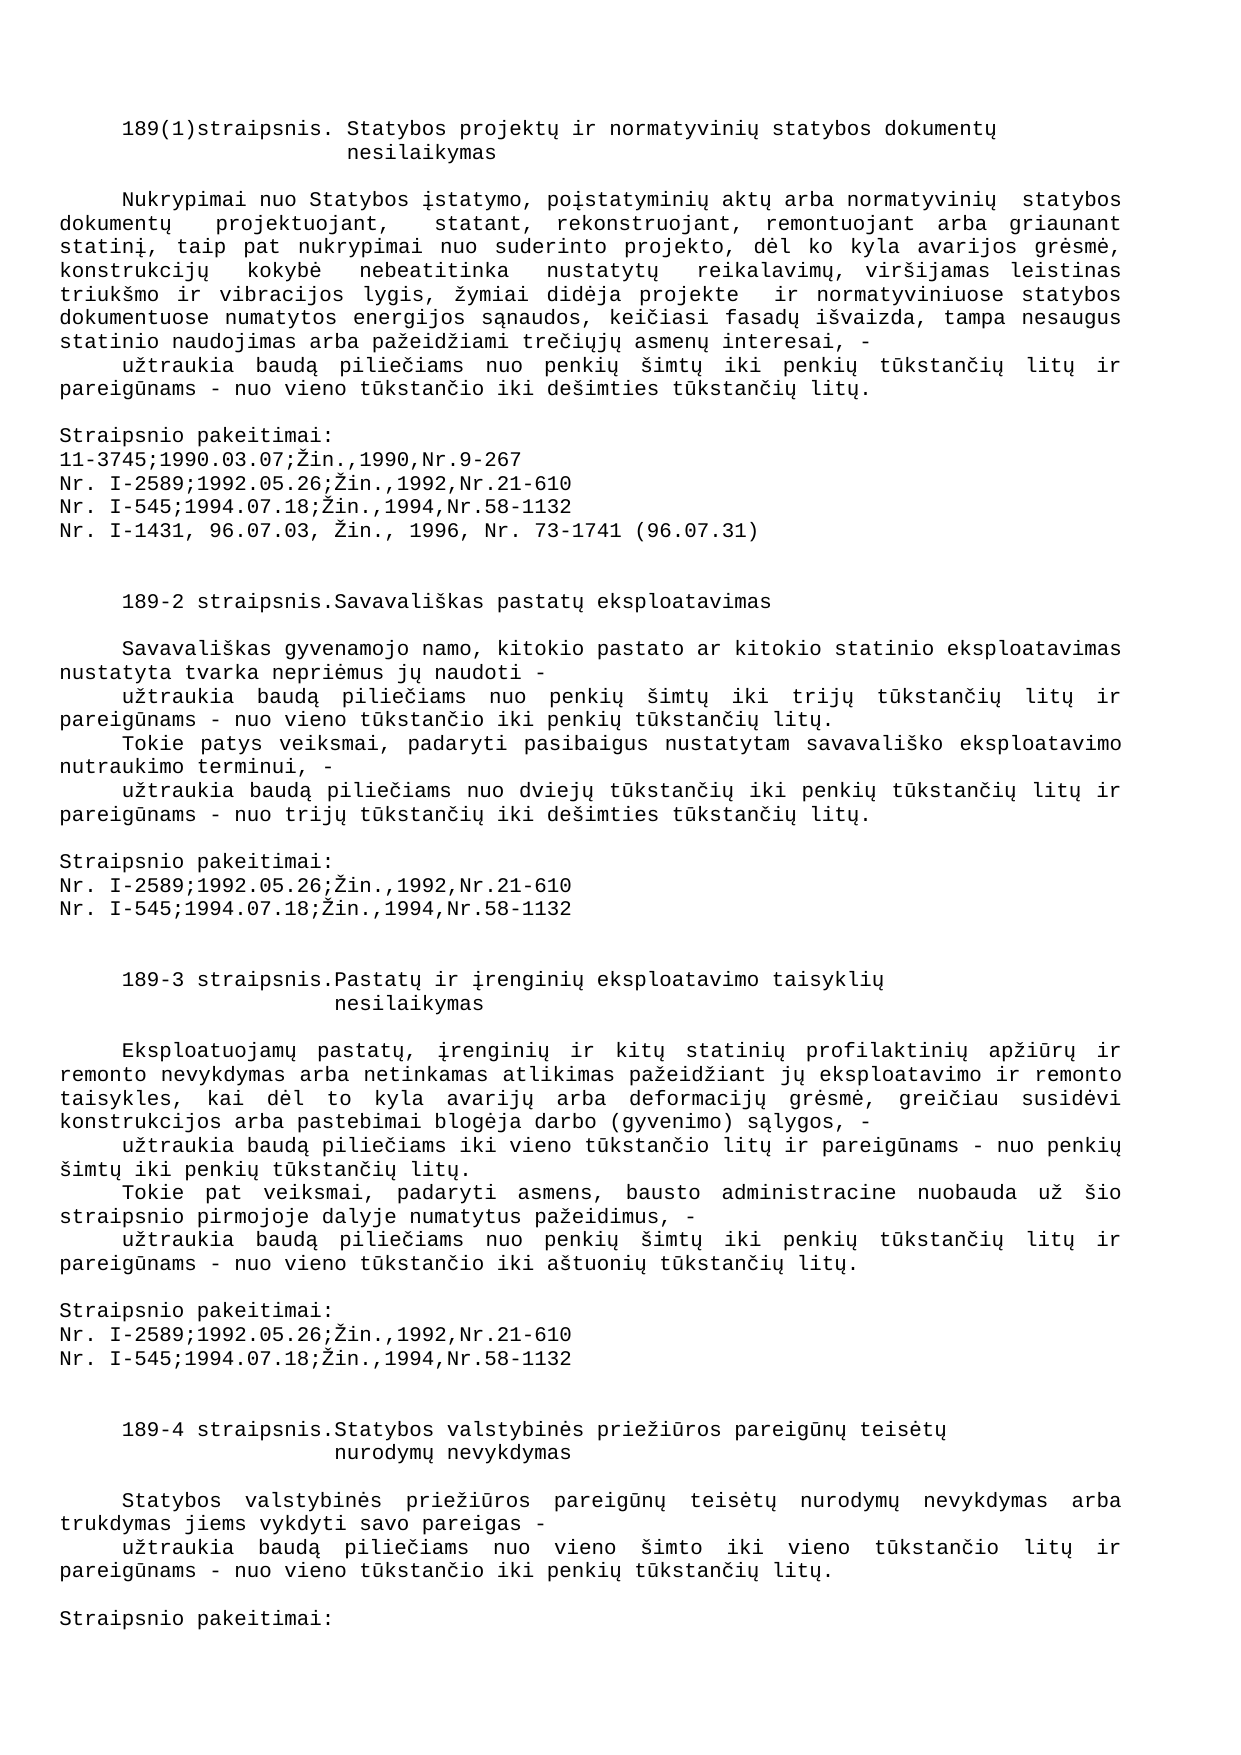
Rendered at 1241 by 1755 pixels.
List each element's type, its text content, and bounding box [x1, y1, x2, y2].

text Tokie patys veiksmai, padaryti pasibaigus nustatytam savavališko eksploatavimo nutraukimo terminui, - [59, 733, 1122, 780]
text Nr. I-545;1994.07.18;Žin.,1994,Nr.58-1132 [59, 1348, 1122, 1371]
text 189-4 straipsnis.Statybos valstybinės priežiūros pareigūnų teisėtų [59, 1419, 1122, 1442]
text užtraukia baudą piliečiams nuo vieno šimto iki vieno tūkstančio litų ir pareigūnams - nuo vieno tūkstančio iki penkių tūkstančių litų. [59, 1537, 1122, 1584]
text Straipsnio pakeitimai: [59, 1300, 1122, 1324]
text 189(1)straipsnis. Statybos projektų ir normatyvinių statybos dokumentų [59, 118, 1122, 142]
text Nr. I-545;1994.07.18;Žin.,1994,Nr.58-1132 [59, 898, 1122, 922]
text Tokie pat veiksmai, padaryti asmens, bausto administracine nuobauda už šio straipsnio pirmojoje dalyje numatytus pažeidimus, - [59, 1182, 1122, 1229]
text Savavališkas gyvenamojo namo, kitokio pastato ar kitokio statinio eksploatavimas nustatyta tvarka nepriėmus jų naudoti - [59, 638, 1122, 686]
text nesilaikymas [59, 993, 1122, 1017]
text Nr. I-2589;1992.05.26;Žin.,1992,Nr.21-610 [59, 875, 1122, 898]
text Straipsnio pakeitimai: [59, 851, 1122, 875]
text užtraukia baudą piliečiams nuo penkių šimtų iki penkių tūkstančių litų ir pareigūnams - nuo vieno tūkstančio iki aštuonių tūkstančių litų. [59, 1229, 1122, 1277]
text 189-2 straipsnis.Savavališkas pastatų eksploatavimas [59, 591, 1122, 615]
text Nr. I-545;1994.07.18;Žin.,1994,Nr.58-1132 [59, 496, 1122, 520]
text 11-3745;1990.03.07;Žin.,1990,Nr.9-267 [59, 449, 1122, 473]
text Straipsnio pakeitimai: [59, 426, 1122, 449]
text užtraukia baudą piliečiams nuo penkių šimtų iki penkių tūkstančių litų ir pareigūnams - nuo vieno tūkstančio iki dešimties tūkstančių litų. [59, 354, 1122, 402]
text nurodymų nevykdymas [59, 1442, 1122, 1466]
text 189-3 straipsnis.Pastatų ir įrenginių eksploatavimo taisyklių [59, 969, 1122, 993]
text Nr. I-2589;1992.05.26;Žin.,1992,Nr.21-610 [59, 1324, 1122, 1348]
text Nr. I-1431, 96.07.03, Žin., 1996, Nr. 73-1741 (96.07.31) [59, 520, 1122, 544]
text užtraukia baudą piliečiams iki vieno tūkstančio litų ir pareigūnams - nuo penkių šimtų iki penkių tūkstančių litų. [59, 1135, 1122, 1182]
text nesilaikymas [59, 142, 1122, 165]
text Straipsnio pakeitimai: [59, 1608, 1122, 1631]
text Statybos valstybinės priežiūros pareigūnų teisėtų nurodymų nevykdymas arba trukdymas jiems vykdyti savo pareigas - [59, 1489, 1122, 1537]
text Nr. I-2589;1992.05.26;Žin.,1992,Nr.21-610 [59, 473, 1122, 496]
text užtraukia baudą piliečiams nuo dviejų tūkstančių iki penkių tūkstančių litų ir pareigūnams - nuo trijų tūkstančių iki dešimties tūkstančių litų. [59, 780, 1122, 827]
text Eksploatuojamų pastatų, įrenginių ir kitų statinių profilaktinių apžiūrų ir remonto nevykdymas arba netinkamas atlikimas pažeidžiant jų eksploatavimo ir remonto taisykles, kai dėl to kyla avarijų arba deformacijų grėsmė, greičiau susidėvi konstrukcijos arba pastebimai blogėja darbo (gyvenimo) sąlygos, - [59, 1040, 1122, 1135]
text Nukrypimai nuo Statybos įstatymo, poįstatyminių aktų arba normatyvinių statybos dokumentų projektuojant, statant, rekonstruojant, remontuojant arba griaunant statinį, taip pat nukrypimai nuo suderinto projekto, dėl ko kyla avarijos grėsmė, konstrukcijų kokybė nebeatitinka nustatytų reikalavimų, viršijamas leistinas triukšmo ir vibracijos lygis, žymiai didėja projekte ir normatyviniuose statybos dokumentuose numatytos energijos sąnaudos, keičiasi fasadų išvaizda, tampa nesaugus statinio naudojimas arba pažeidžiami trečiųjų asmenų interesai, - [59, 189, 1122, 354]
text užtraukia baudą piliečiams nuo penkių šimtų iki trijų tūkstančių litų ir pareigūnams - nuo vieno tūkstančio iki penkių tūkstančių litų. [59, 686, 1122, 733]
